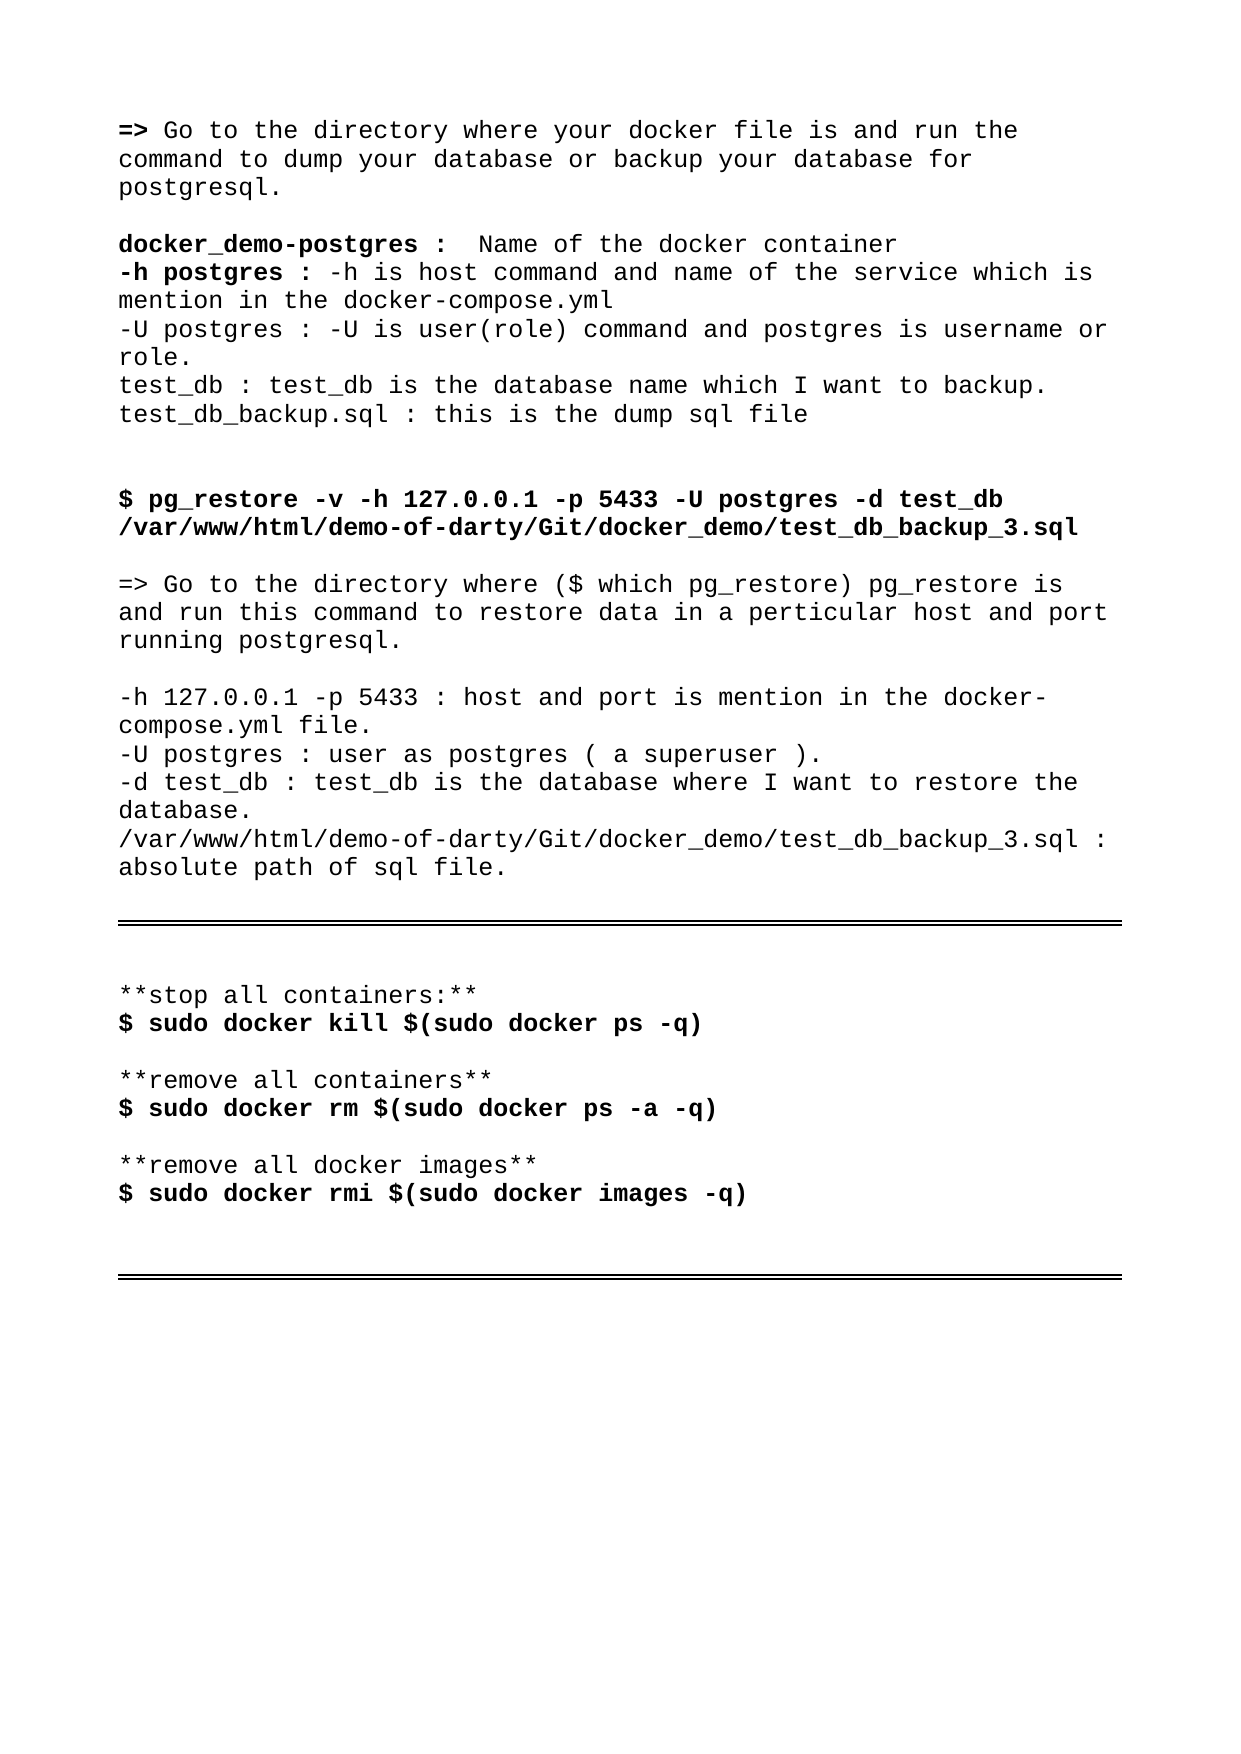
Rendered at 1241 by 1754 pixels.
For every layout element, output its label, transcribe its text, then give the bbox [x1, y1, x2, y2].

text $ sudo docker rm $(sudo docker ps -a -q) [118, 1096, 1122, 1124]
text $ sudo docker kill $(sudo docker ps -q) [118, 1011, 1122, 1039]
text test_db : test_db is the database name which I want to backup. [118, 373, 1122, 401]
text -U postgres : -U is user(role) command and postgres is username or role. [118, 316, 1122, 373]
text => Go to the directory where ($ which pg_restore) pg_restore is and run this command to restore data in a perticular host and port running postgresql. [118, 571, 1122, 656]
text => Go to the directory where your docker file is and run the command to dump your database or backup your database for postgresql. [118, 118, 1122, 203]
text test_db_backup.sql : this is the dump sql file [118, 401, 1122, 430]
text **stop all containers:** [118, 982, 1122, 1011]
text -d test_db : test_db is the database where I want to restore the database. [118, 770, 1122, 826]
text $ sudo docker rmi $(sudo docker images -q) [118, 1181, 1122, 1209]
text **remove all containers** [118, 1067, 1122, 1096]
text -h 127.0.0.1 -p 5433 : host and port is mention in the docker-compose.yml file. [118, 685, 1122, 741]
text **remove all docker images** [118, 1152, 1122, 1181]
text /var/www/html/demo-of-darty/Git/docker_demo/test_db_backup_3.sql : absolute path of sql file. [118, 826, 1122, 883]
text docker_demo-postgres : Name of the docker container [118, 231, 1122, 260]
text -h postgres : -h is host command and name of the service which is mention in the docker-compose.yml [118, 260, 1122, 316]
text -U postgres : user as postgres ( a superuser ). [118, 741, 1122, 770]
text $ pg_restore -v -h 127.0.0.1 -p 5433 -U postgres -d test_db /var/www/html/demo-of-darty/Git/docker_demo/test_db_backup_3.sql [118, 486, 1122, 543]
